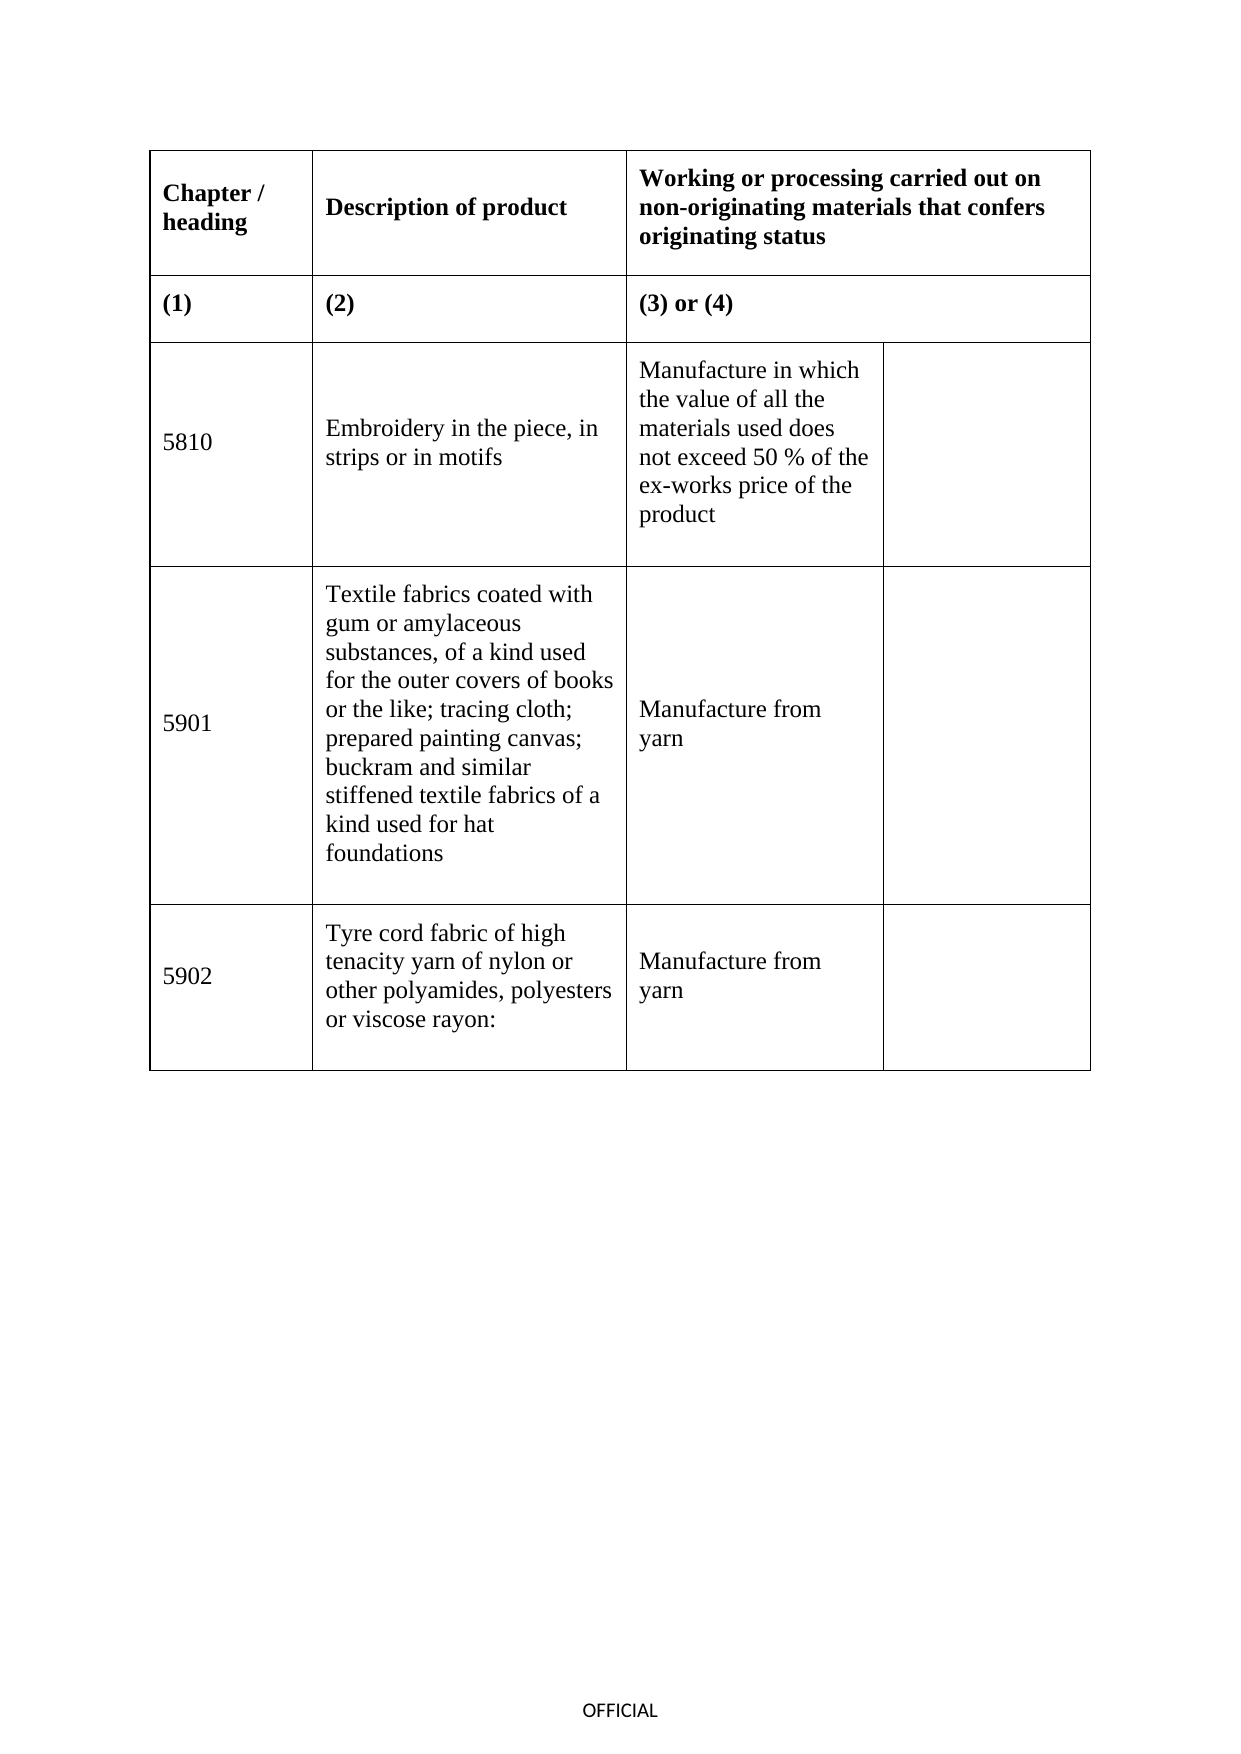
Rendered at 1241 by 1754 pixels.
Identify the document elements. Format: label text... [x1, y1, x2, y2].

table_cell 5901 [151, 567, 312, 904]
table_cell [884, 567, 1090, 904]
table_cell Tyre cord fabric of high tenacity yarn of nylon or other polyamides, polyesters or viscose rayon: [313, 905, 626, 1070]
table_cell 5902 [151, 905, 312, 1070]
table_cell (3) or (4) [627, 276, 1090, 342]
table_cell (2) [313, 276, 626, 342]
table_cell Manufacture in which the value of all the materials used does not exceed 50 % of the ex‐works price of the product [627, 343, 883, 566]
table_cell [884, 905, 1090, 1070]
table_cell Embroidery in the piece, in strips or in motifs [313, 343, 626, 566]
table_cell [884, 343, 1090, 566]
table_cell (1) [151, 276, 312, 342]
table_header Working or processing carried out on non‐originating materials that confers originating status [627, 151, 1090, 275]
table_cell Textile fabrics coated with gum or amylaceous substances, of a kind used for the outer covers of books or the like; tracing cloth; prepared painting canvas; buckram and similar stiffened textile fabrics of a kind used for hat foundations [313, 567, 626, 904]
table_header Chapter / heading [151, 151, 312, 275]
table_cell Manufacture from yarn [627, 905, 883, 1070]
table_cell Manufacture from yarn [627, 567, 883, 904]
table_header Description of product [313, 151, 626, 275]
table_cell 5810 [151, 343, 312, 566]
